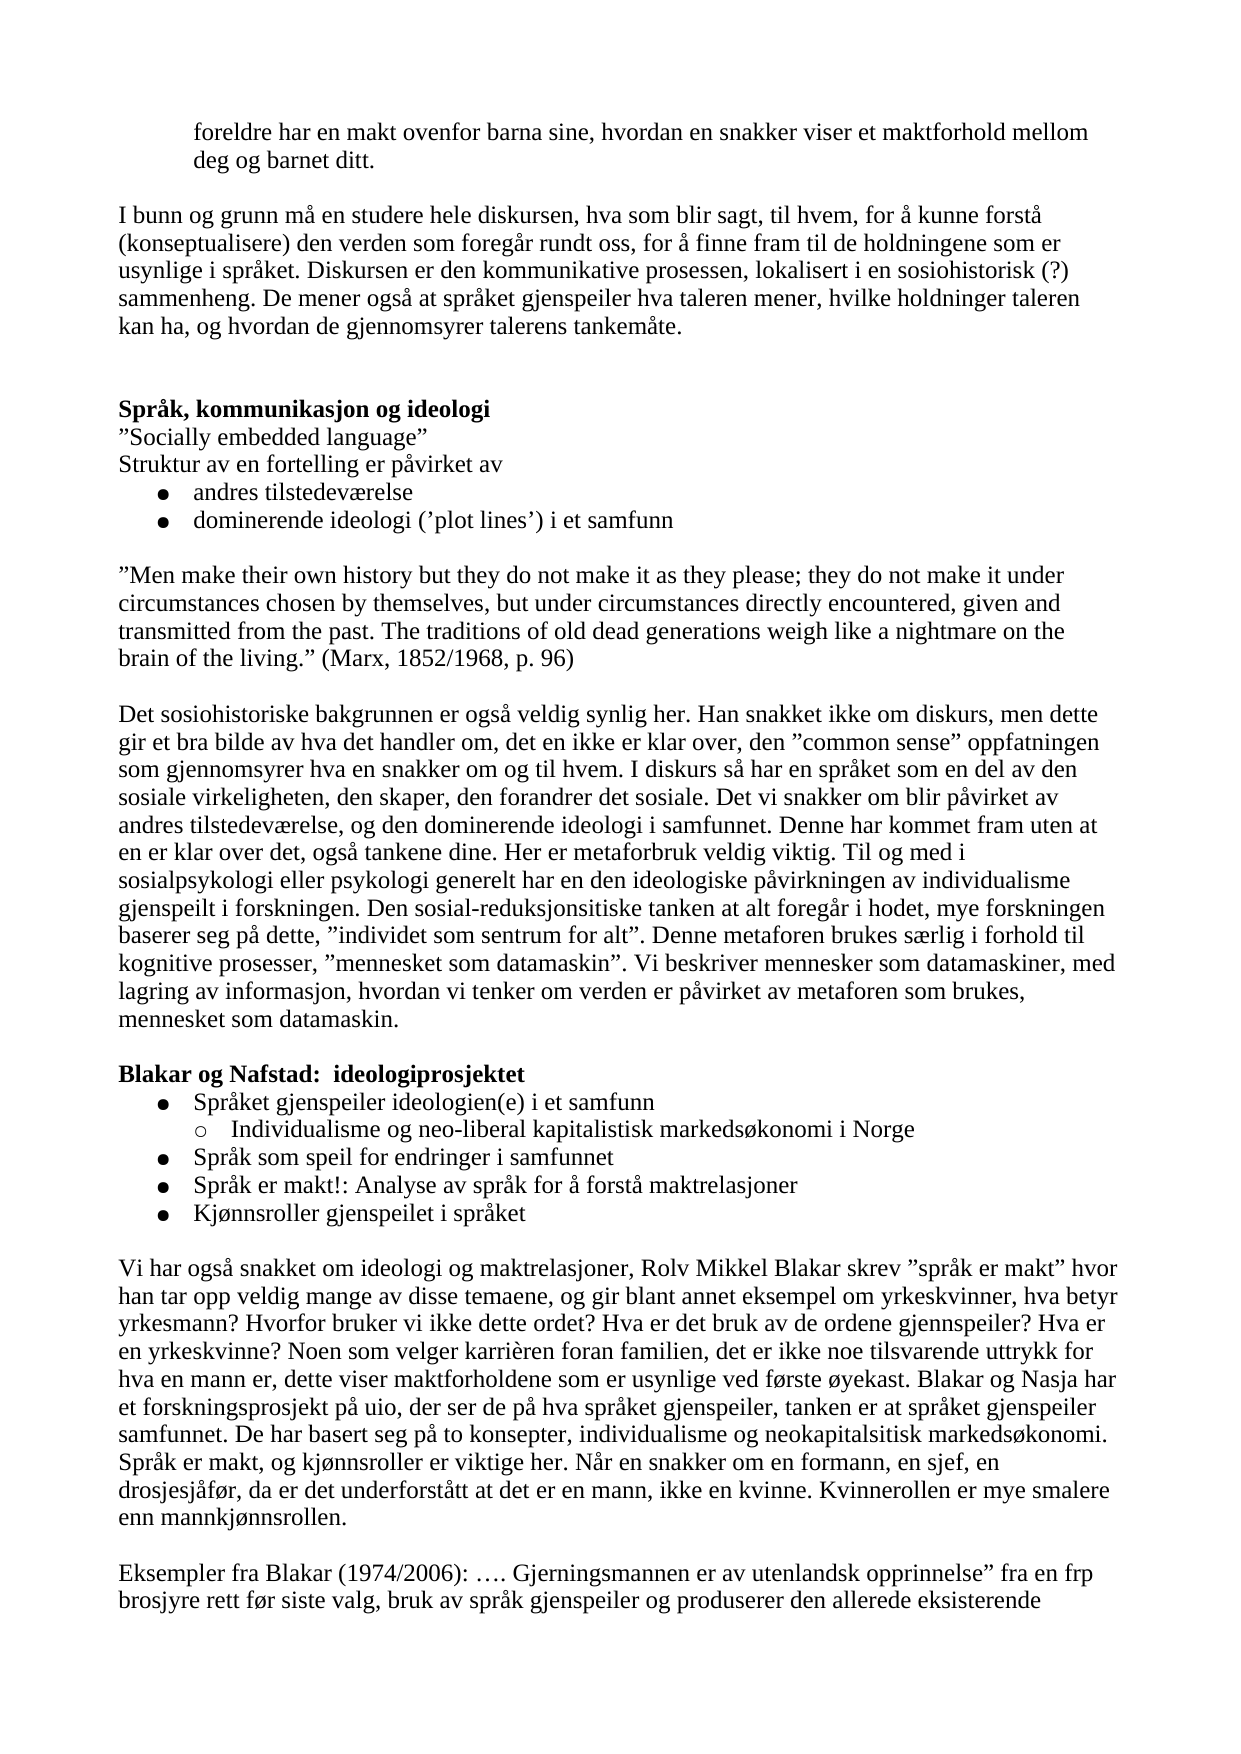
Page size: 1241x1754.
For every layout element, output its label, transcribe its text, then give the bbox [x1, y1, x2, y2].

text Struktur av en fortelling er påvirket av [118, 451, 1122, 478]
text Blakar og Nafstad: ideologiprosjektet [118, 1060, 1122, 1088]
text Språk, kommunikasjon og ideologi [118, 395, 1122, 423]
text Vi har også snakket om ideologi og maktrelasjoner, Rolv Mikkel Blakar skrev ”språk er makt” hvor han tar opp veldig mange av disse temaene, og gir blant annet eksempel om yrkeskvinner, hva betyr yrkesmann? Hvorfor bruker vi ikke dette ordet? Hva er det bruk av de ordene gjennspeiler? Hva er en yrkeskvinne? Noen som velger karrièren foran familien, det er ikke noe tilsvarende uttrykk for hva en mann er, dette viser maktforholdene som er usynlige ved første øyekast. Blakar og Nasja har et forskningsprosjekt på uio, der ser de på hva språket gjenspeiler, tanken er at språket gjenspeiler samfunnet. De har basert seg på to konsepter, individualisme og neokapitalsitisk markedsøkonomi. Språk er makt, og kjønnsroller er viktige her. Når en snakker om en formann, en sjef, en drosjesjåfør, da er det underforstått at det er en mann, ikke en kvinne. Kvinnerollen er mye smalere enn mannkjønnsrollen. [118, 1254, 1122, 1531]
text ”Socially embedded language” [118, 423, 1122, 451]
text I bunn og grunn må en studere hele diskursen, hva som blir sagt, til hvem, for å kunne forstå (konseptualisere) den verden som foregår rundt oss, for å finne fram til de holdningene som er usynlige i språket. Diskursen er den kommunikative prosessen, lokalisert i en sosiohistorisk (?) sammenheng. De mener også at språket gjenspeiler hva taleren mener, hvilke holdninger taleren kan ha, og hvordan de gjennomsyrer talerens tankemåte. [118, 201, 1122, 340]
text ”Men make their own history but they do not make it as they please; they do not make it under circumstances chosen by themselves, but under circumstances directly encountered, given and transmitted from the past. The traditions of old dead generations weigh like a nightmare on the brain of the living.” (Marx, 1852/1968, p. 96) [118, 561, 1122, 672]
list Språk er makt!: Analyse av språk for å forstå maktrelasjoner [156, 1171, 1122, 1199]
list andres tilstedeværelse [156, 478, 1122, 506]
text Eksempler fra Blakar (1974/2006): …. Gjerningsmannen er av utenlandsk opprinnelse” fra en frp brosjyre rett før siste valg, bruk av språk gjenspeiler og produserer den allerede eksisterende [118, 1559, 1122, 1614]
list foreldre har en makt ovenfor barna sine, hvordan en snakker viser et maktforhold mellom deg og barnet ditt. [156, 118, 1122, 173]
text Det sosiohistoriske bakgrunnen er også veldig synlig her. Han snakket ikke om diskurs, men dette gir et bra bilde av hva det handler om, det en ikke er klar over, den ”common sense” oppfatningen som gjennomsyrer hva en snakker om og til hvem. I diskurs så har en språket som en del av den sosiale virkeligheten, den skaper, den forandrer det sosiale. Det vi snakker om blir påvirket av andres tilstedeværelse, og den dominerende ideologi i samfunnet. Denne har kommet fram uten at en er klar over det, også tankene dine. Her er metaforbruk veldig viktig. Til og med i sosialpsykologi eller psykologi generelt har en den ideologiske påvirkningen av individualisme gjenspeilt i forskningen. Den sosial-reduksjonsitiske tanken at alt foregår i hodet, mye forskningen baserer seg på dette, ”individet som sentrum for alt”. Denne metaforen brukes særlig i forhold til kognitive prosesser, ”mennesket som datamaskin”. Vi beskriver mennesker som datamaskiner, med lagring av informasjon, hvordan vi tenker om verden er påvirket av metaforen som brukes, mennesket som datamaskin. [118, 700, 1122, 1032]
list Individualisme og neo-liberal kapitalistisk markedsøkonomi i Norge [193, 1116, 1122, 1143]
list dominerende ideologi (’plot lines’) i et samfunn [156, 506, 1122, 534]
list Kjønnsroller gjenspeilet i språket [156, 1199, 1122, 1226]
list Språket gjenspeiler ideologien(e) i et samfunn [156, 1088, 1122, 1116]
list Språk som speil for endringer i samfunnet [156, 1143, 1122, 1171]
